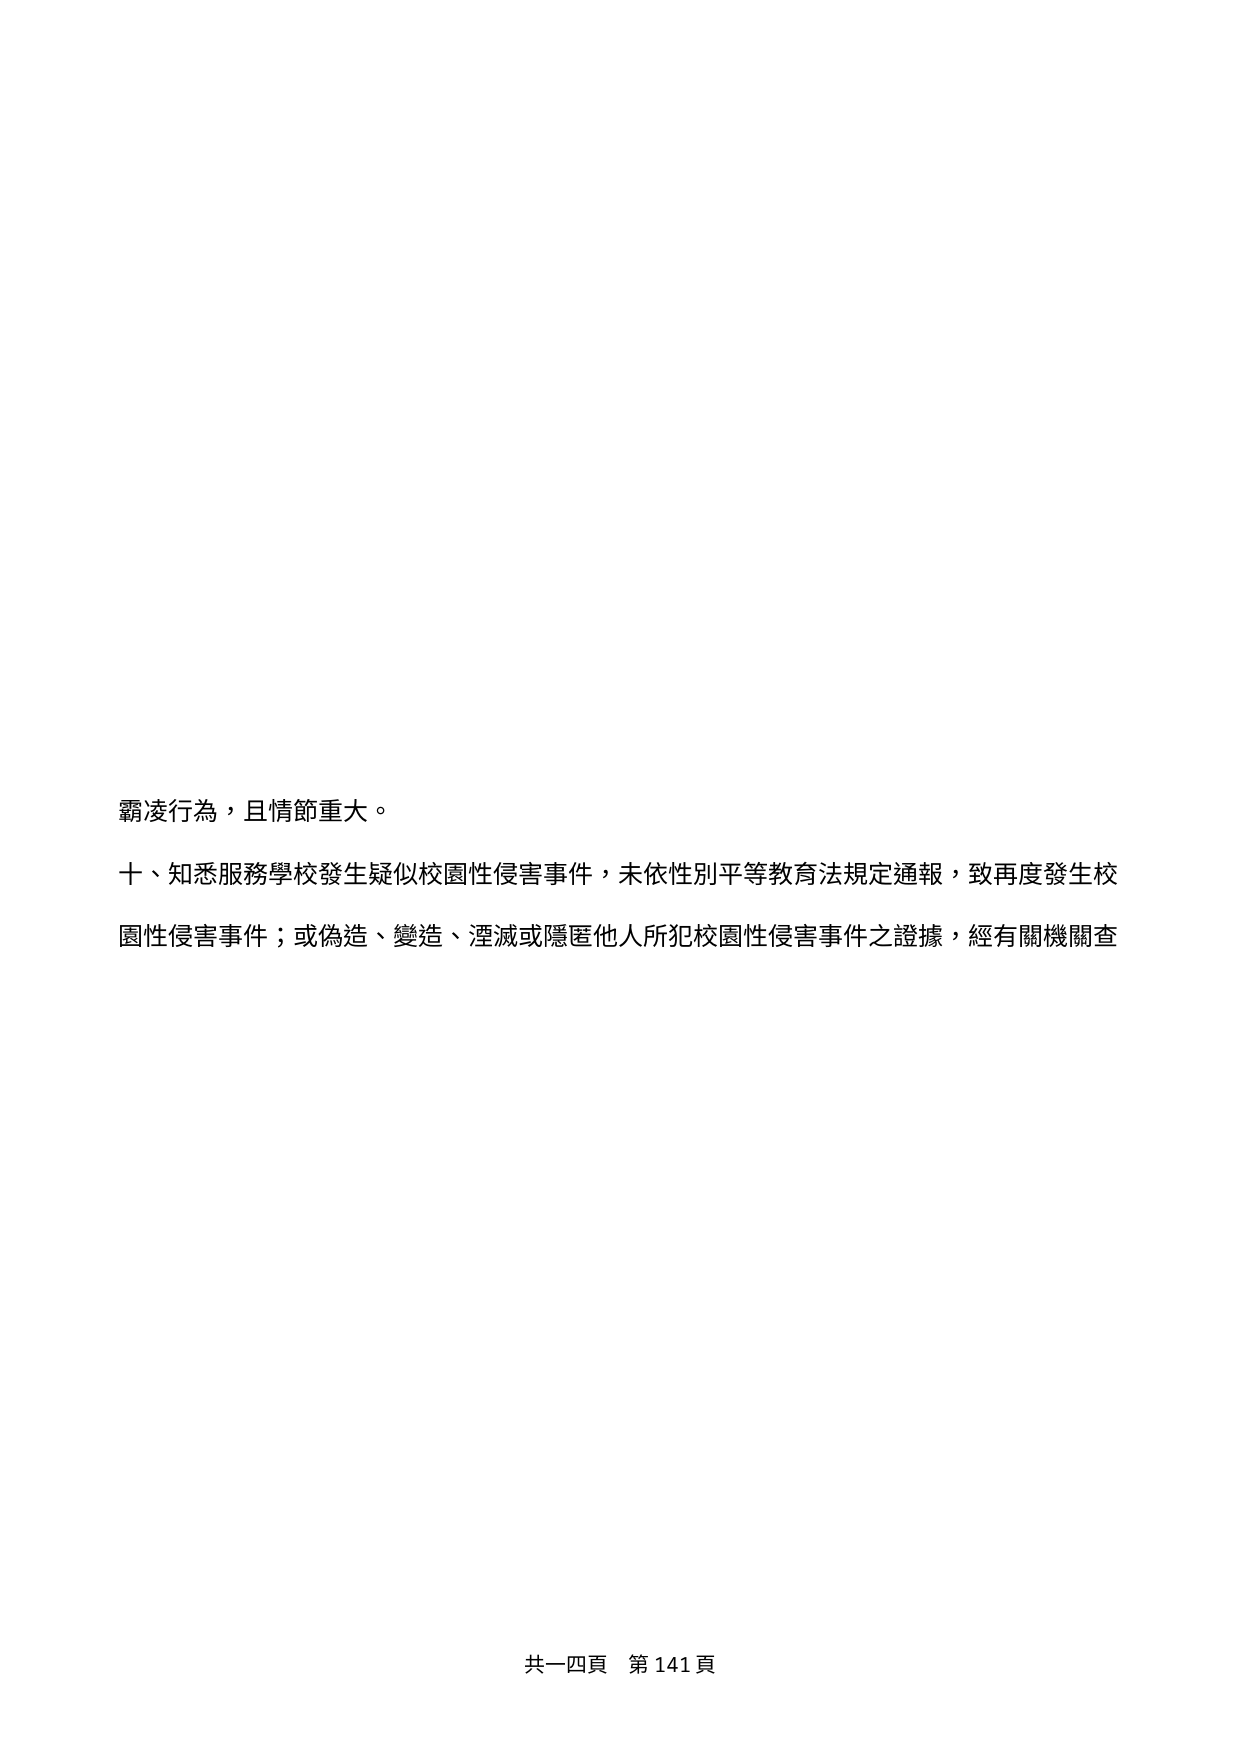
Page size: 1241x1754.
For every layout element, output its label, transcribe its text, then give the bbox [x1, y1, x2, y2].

text 霸凌行為，且情節重大。 [118, 768, 1122, 831]
text 十、知悉服務學校發生疑似校園性侵害事件，未依性別平等教育法規定通報，致再度發生校園性侵害事件；或偽造、變造、湮滅或隱匿他人所犯校園性侵害事件之證據，經有關機關查 [118, 831, 1122, 956]
